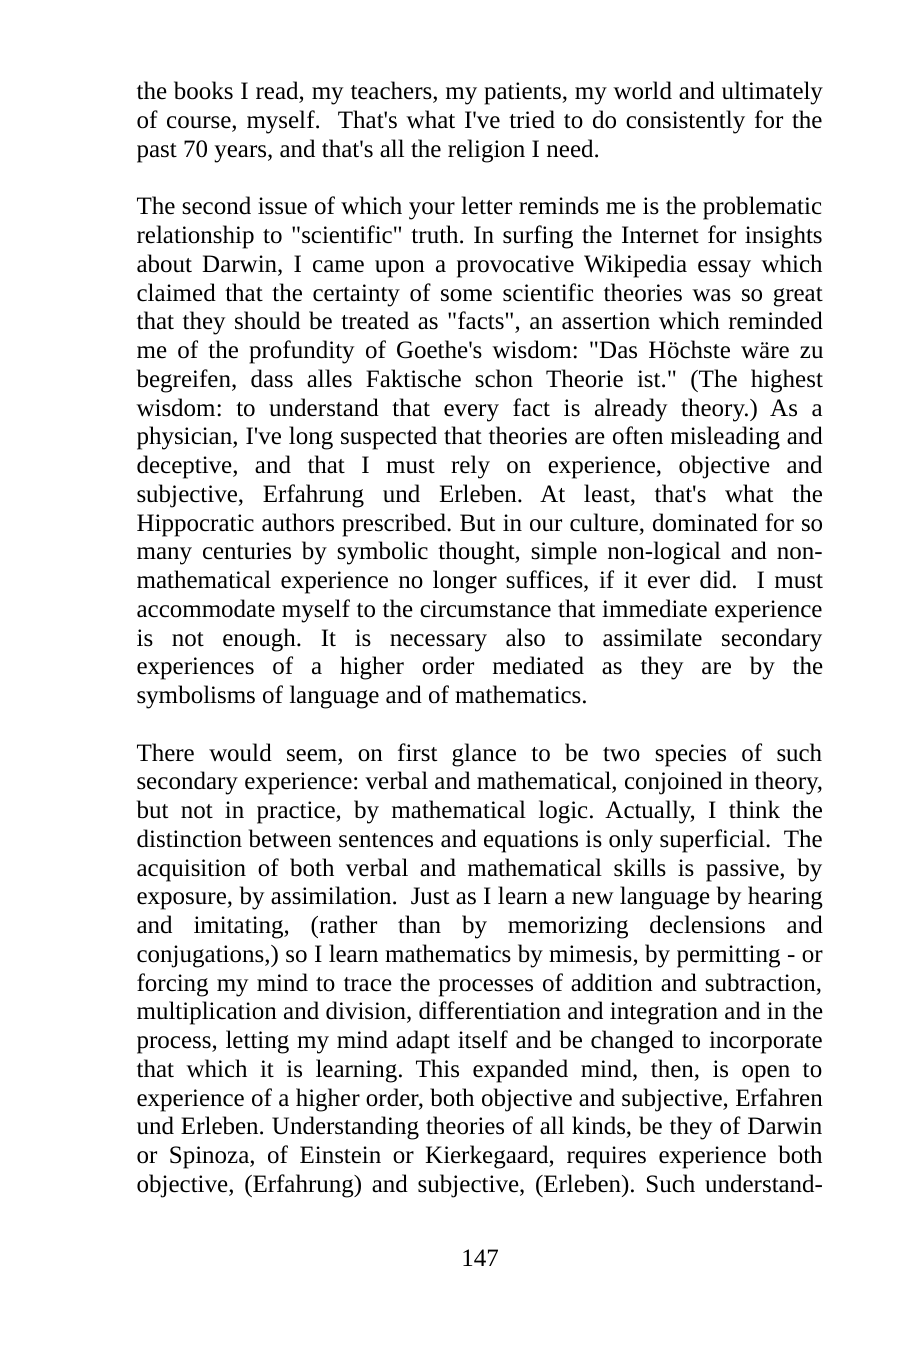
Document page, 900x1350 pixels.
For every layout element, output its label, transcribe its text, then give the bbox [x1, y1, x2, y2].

text The second issue of which your letter reminds me is the problematic relationship to "scientific" truth. In surfing the Internet for insights about Darwin, I came upon a provocative Wikipedia essay which claimed that the certainty of some scientific theories was so great that they should be treated as "facts", an assertion which reminded me of the profundity of Goethe's wisdom: "Das Höchste wäre zu begreifen, dass alles Faktische schon Theorie ist." (The highest wisdom: to understand that every fact is already theory.) As a physician, I've long suspected that theories are often misleading and deceptive, and that I must rely on experience, objective and subjective, Erfahrung und Erleben. At least, that's what the Hippocratic authors prescribed. But in our culture, dominated for so many centuries by symbolic thought, simple non-logical and non- mathematical experience no longer suffices, if it ever did. I must accommodate myself to the circumstance that immediate experience is not enough. It is necessary also to assimilate secondary experiences of a higher order mediated as they are by the symbolisms of language and of mathematics. [136, 191, 823, 709]
text There would seem, on first glance to be two species of such secondary experience: verbal and mathematical, conjoined in theory, but not in practice, by mathematical logic. Actually, I think the distinction between sentences and equations is only superficial. The acquisition of both verbal and mathematical skills is passive, by exposure, by assimilation. Just as I learn a new language by hearing and imitating, (rather than by memorizing declensions and conjugations,) so I learn mathematics by mimesis, by permitting - or forcing my mind to trace the processes of addition and subtraction, multiplication and division, differentiation and integration and in the process, letting my mind adapt itself and be changed to incorporate that which it is learning. This expanded mind, then, is open to experience of a higher order, both objective and subjective, Erfahren und Erleben. Understanding theories of all kinds, be they of Darwin or Spinoza, of Einstein or Kierkegaard, requires experience both objective, (Erfahrung) and subjective, (Erleben). Such understand- [136, 738, 823, 1198]
text the books I read, my teachers, my patients, my world and ultimately of course, myself. That's what I've tried to do consistently for the past 70 years, and that's all the religion I need. [136, 76, 823, 163]
